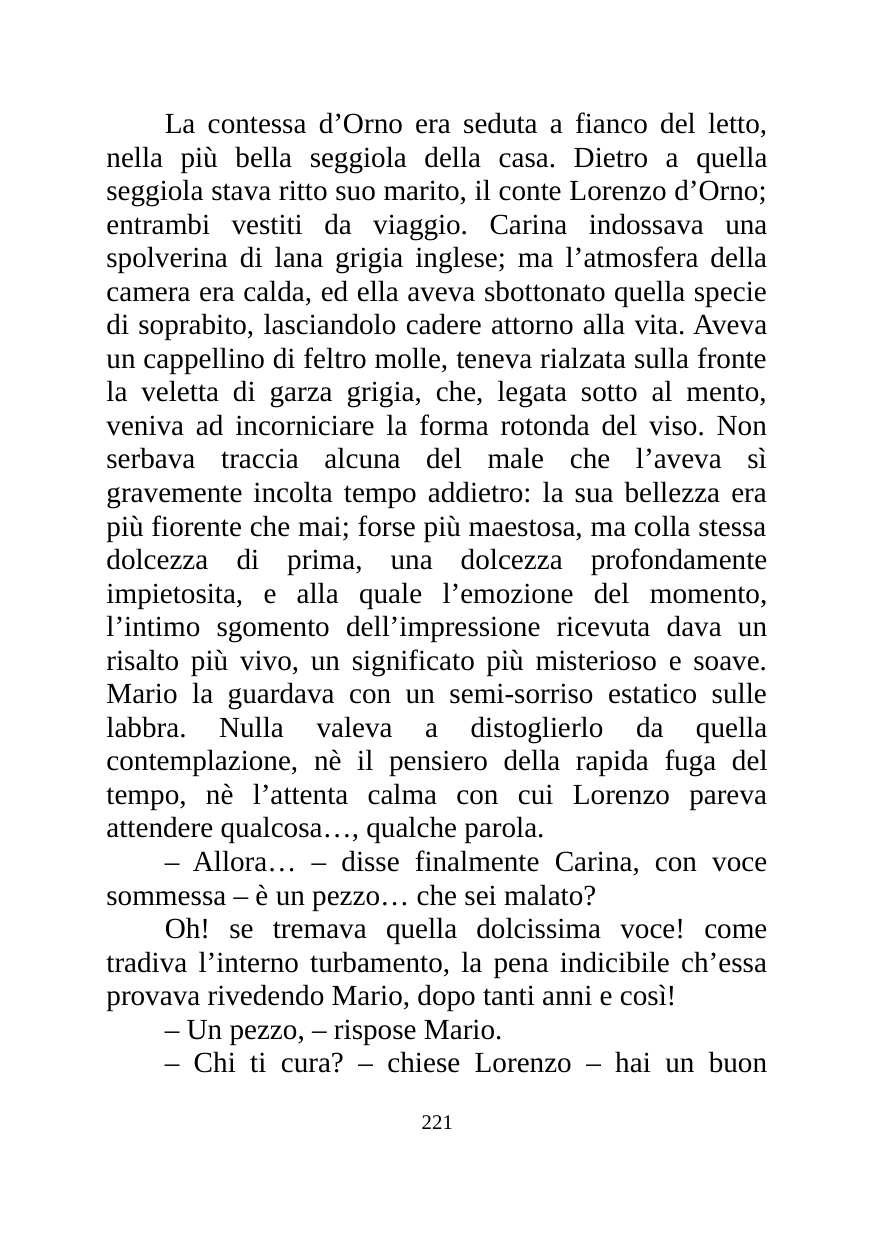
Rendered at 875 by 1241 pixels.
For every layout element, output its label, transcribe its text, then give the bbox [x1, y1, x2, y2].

text – Chi ti cura? – chiese Lorenzo – hai un buon [106, 1045, 768, 1079]
text La contessa d’Orno era seduta a fianco del letto, nella più bella seggiola della casa. Dietro a quella seggiola stava ritto suo marito, il conte Lorenzo d’Orno; entrambi vestiti da viaggio. Carina indossava una spolverina di lana grigia inglese; ma l’atmosfera della camera era calda, ed ella aveva sbottonato quella specie di soprabito, lasciandolo cadere attorno alla vita. Aveva un cappellino di feltro molle, teneva rialzata sulla fronte la veletta di garza grigia, che, legata sotto al mento, veniva ad incorniciare la forma rotonda del viso. Non serbava traccia alcuna del male che l’aveva sì gravemente incolta tempo addietro: la sua bellezza era più fiorente che mai; forse più maestosa, ma colla stessa dolcezza di prima, una dolcezza profondamente impietosita, e alla quale l’emozione del momento, l’intimo sgomento dell’impressione ricevuta dava un risalto più vivo, un significato più misterioso e soave. Mario la guardava con un semi-sorriso estatico sulle labbra. Nulla valeva a distoglierlo da quella contemplazione, nè il pensiero della rapida fuga del tempo, nè l’attenta calma con cui Lorenzo pareva attendere qualcosa…, qualche parola. [106, 106, 768, 844]
text – Allora… – disse finalmente Carina, con voce sommessa – è un pezzo… che sei malato? [106, 844, 768, 911]
text Oh! se tremava quella dolcissima voce! come tradiva l’interno turbamento, la pena indicibile ch’essa provava rivedendo Mario, dopo tanti anni e così! [106, 911, 768, 1012]
text – Un pezzo, – rispose Mario. [106, 1012, 768, 1045]
